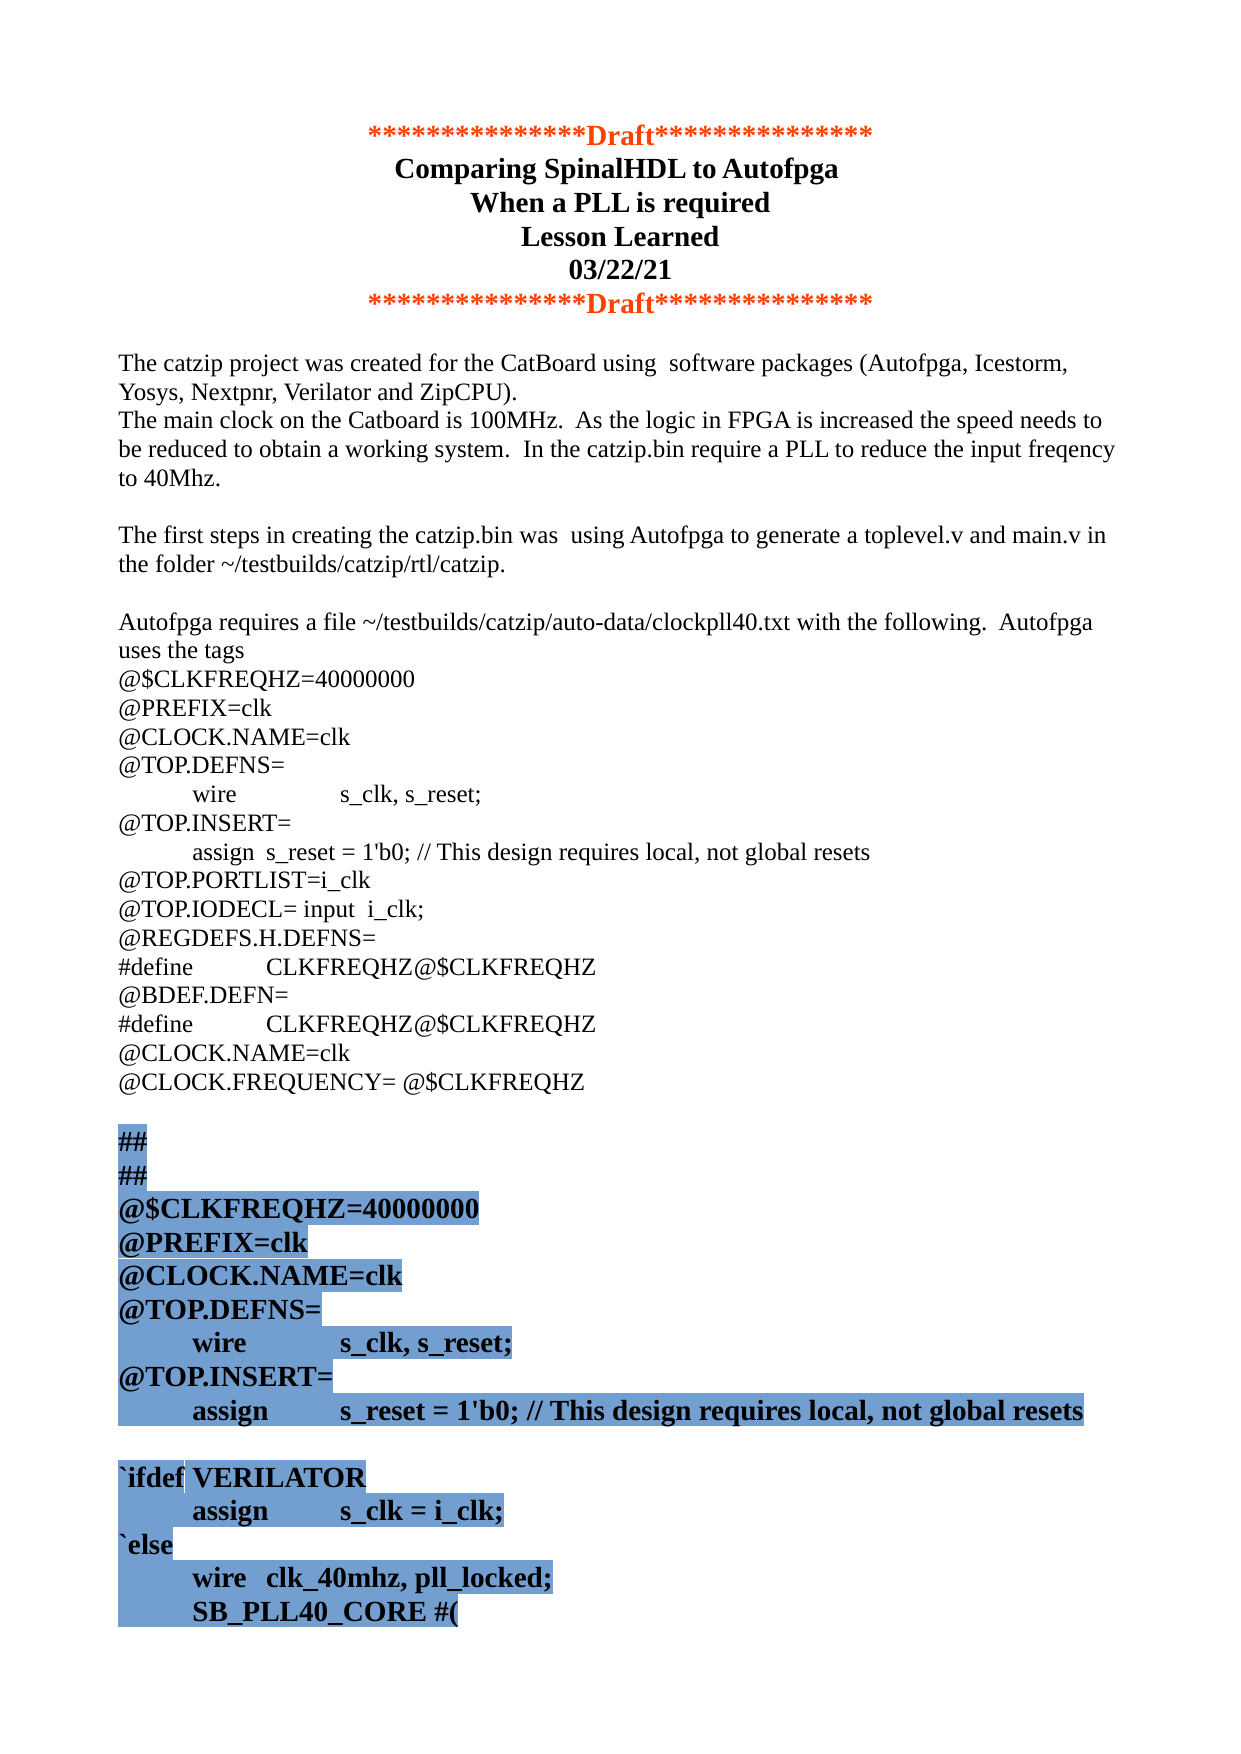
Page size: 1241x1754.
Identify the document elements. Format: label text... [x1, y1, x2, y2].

text @TOP.DEFNS= [118, 751, 1122, 779]
text @TOP.INSERT= [118, 1359, 1122, 1393]
text wire s_clk, s_reset; [118, 779, 1122, 808]
text SB_PLL40_CORE #( [118, 1594, 1122, 1627]
text 03/22/21 [118, 252, 1122, 286]
text Lesson Learned [118, 219, 1122, 252]
text @REGDEFS.H.DEFNS= [118, 923, 1122, 952]
text wire clk_40mhz, pll_locked; [118, 1560, 1122, 1594]
text @PREFIX=clk [118, 1225, 1122, 1258]
text wire s_clk, s_reset; [118, 1326, 1122, 1359]
text When a PLL is required [118, 185, 1122, 219]
text `ifdef VERILATOR [118, 1460, 1122, 1493]
text @CLOCK.NAME=clk [118, 1038, 1122, 1067]
text Comparing SpinalHDL to Autofpga [118, 152, 1122, 185]
text ## [118, 1158, 1122, 1191]
text Autofpga requires a file ~/testbuilds/catzip/auto-data/clockpll40.txt with the following. Autofpga uses the tags [118, 607, 1122, 664]
text The first steps in creating the catzip.bin was using Autofpga to generate a toplevel.v and main.v in the folder ~/testbuilds/catzip/rtl/catzip. [118, 521, 1122, 578]
text ***************Draft*************** [118, 118, 1122, 152]
text @BDEF.DEFN= [118, 981, 1122, 1009]
text The main clock on the Catboard is 100MHz. As the logic in FPGA is increased the speed needs to be reduced to obtain a working system. In the catzip.bin require a PLL to reduce the input freqency to 40Mhz. [118, 406, 1122, 492]
text @CLOCK.NAME=clk [118, 722, 1122, 751]
text @TOP.IODECL= input i_clk; [118, 894, 1122, 923]
text @$CLKFREQHZ=40000000 [118, 664, 1122, 693]
text @TOP.PORTLIST=i_clk [118, 866, 1122, 894]
text @CLOCK.NAME=clk [118, 1258, 1122, 1292]
text The catzip project was created for the CatBoard using software packages (Autofpga, Icestorm, Yosys, Nextpnr, Verilator and ZipCPU). [118, 348, 1122, 406]
text #define CLKFREQHZ @$CLKFREQHZ [118, 1009, 1122, 1038]
text @CLOCK.FREQUENCY= @$CLKFREQHZ [118, 1067, 1122, 1096]
text ***************Draft*************** [118, 286, 1122, 319]
text ## [118, 1124, 1122, 1158]
text @TOP.INSERT= [118, 808, 1122, 837]
text @PREFIX=clk [118, 693, 1122, 722]
text assign s_reset = 1'b0; // This design requires local, not global resets [118, 837, 1122, 866]
text assign s_reset = 1'b0; // This design requires local, not global resets [118, 1393, 1122, 1426]
text @$CLKFREQHZ=40000000 [118, 1191, 1122, 1225]
text @TOP.DEFNS= [118, 1292, 1122, 1326]
text assign s_clk = i_clk; [118, 1493, 1122, 1527]
text #define CLKFREQHZ @$CLKFREQHZ [118, 952, 1122, 981]
text `else [118, 1527, 1122, 1560]
